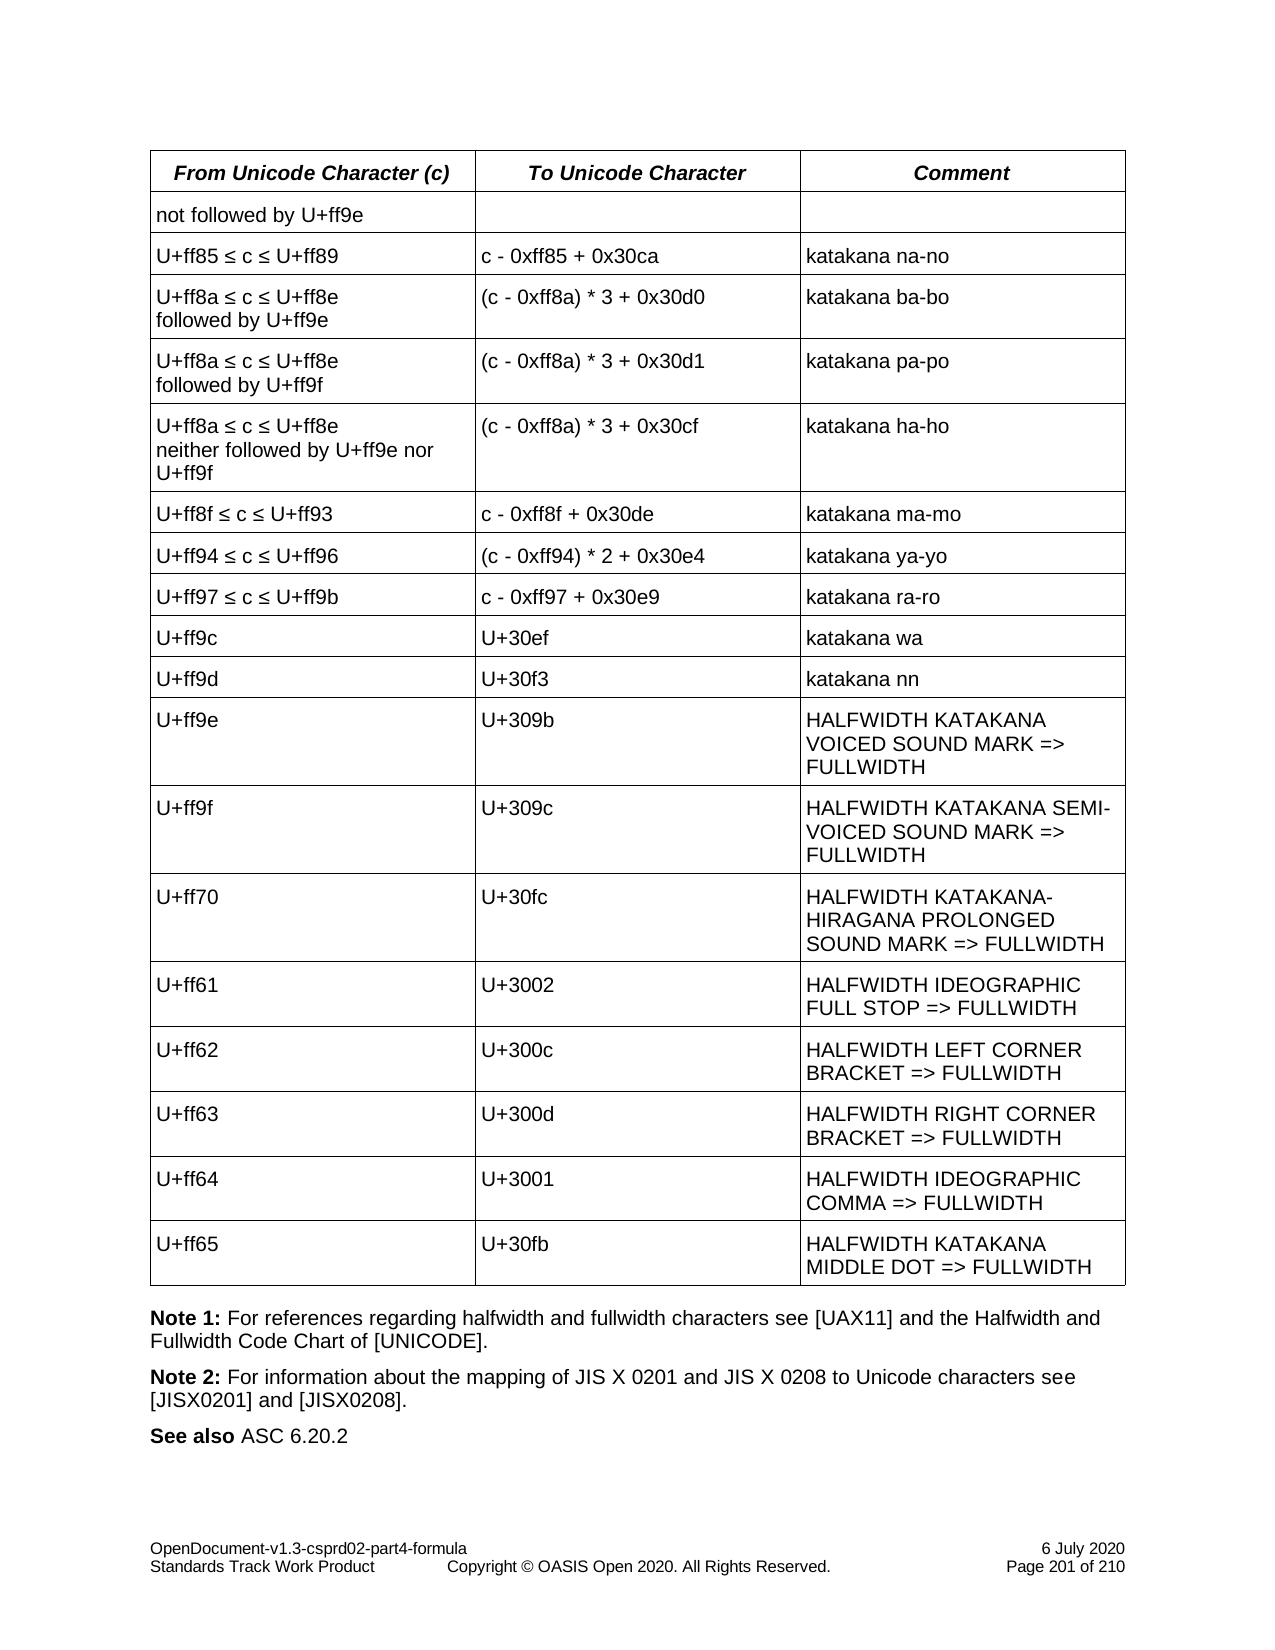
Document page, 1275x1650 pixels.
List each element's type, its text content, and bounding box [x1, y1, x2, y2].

table_cell U+3001 [476, 1157, 800, 1220]
table_header To Unicode Character [476, 151, 800, 191]
table_cell katakana ya-yo [801, 533, 1125, 573]
table_cell U+30ef [476, 616, 800, 656]
table_cell U+ff64 [151, 1157, 475, 1220]
table_cell U+ff61 [151, 962, 475, 1026]
table_cell HALFWIDTH LEFT CORNER BRACKET => FULLWIDTH [801, 1027, 1125, 1091]
table_cell HALFWIDTH IDEOGRAPHIC FULL STOP => FULLWIDTH [801, 962, 1125, 1026]
table_cell U+30f3 [476, 657, 800, 697]
table_cell katakana nn [801, 657, 1125, 697]
table_cell U+30fb [476, 1221, 800, 1285]
table_cell katakana ba-bo [801, 275, 1125, 338]
table_cell U+ff85 ≤ c ≤ U+ff89 [151, 233, 475, 273]
table_cell U+ff94 ≤ c ≤ U+ff96 [151, 533, 475, 573]
table_cell [476, 192, 800, 232]
table_cell c - 0xff8f + 0x30de [476, 492, 800, 532]
table_cell katakana ra-ro [801, 574, 1125, 614]
table_cell U+300c [476, 1027, 800, 1091]
table_cell katakana ha-ho [801, 404, 1125, 491]
table_cell c - 0xff85 + 0x30ca [476, 233, 800, 273]
table_cell HALFWIDTH RIGHT CORNER BRACKET => FULLWIDTH [801, 1092, 1125, 1156]
text See also ASC 6.20.2 [150, 1424, 1125, 1448]
table_cell c - 0xff97 + 0x30e9 [476, 574, 800, 614]
table_cell U+3002 [476, 962, 800, 1026]
table_cell U+309c [476, 786, 800, 873]
table_cell not followed by U+ff9e [151, 192, 475, 232]
table_cell U+ff8f ≤ c ≤ U+ff93 [151, 492, 475, 532]
table_cell (c - 0xff94) * 2 + 0x30e4 [476, 533, 800, 573]
table_header Comment [801, 151, 1125, 191]
table_cell U+ff9d [151, 657, 475, 697]
table_cell U+ff62 [151, 1027, 475, 1091]
table_cell katakana wa [801, 616, 1125, 656]
table_cell U+ff9e [151, 698, 475, 785]
table_cell (c - 0xff8a) * 3 + 0x30d1 [476, 339, 800, 403]
table_cell U+ff70 [151, 874, 475, 961]
text Note 1: For references regarding halfwidth and fullwidth characters see [UAX11] and the Halfwidth and Fullwidth Code Chart of [UNICODE]. [150, 1306, 1125, 1353]
table_cell (c - 0xff8a) * 3 + 0x30d0 [476, 275, 800, 338]
table_cell U+ff9f [151, 786, 475, 873]
table_cell [801, 192, 1125, 232]
table_cell katakana ma-mo [801, 492, 1125, 532]
table_cell HALFWIDTH KATAKANA-HIRAGANA PROLONGED SOUND MARK => FULLWIDTH [801, 874, 1125, 961]
table_cell katakana pa-po [801, 339, 1125, 403]
table_cell U+300d [476, 1092, 800, 1156]
table_cell U+ff65 [151, 1221, 475, 1285]
table_cell U+ff63 [151, 1092, 475, 1156]
table_cell (c - 0xff8a) * 3 + 0x30cf [476, 404, 800, 491]
table_cell U+30fc [476, 874, 800, 961]
table_cell HALFWIDTH IDEOGRAPHIC COMMA => FULLWIDTH [801, 1157, 1125, 1220]
text Note 2: For information about the mapping of JIS X 0201 and JIS X 0208 to Unicode characters see [JISX0201] and [JISX0208]. [150, 1365, 1125, 1412]
table_cell U+ff8a ≤ c ≤ U+ff8e neither followed by U+ff9e nor U+ff9f [151, 404, 475, 491]
table_cell U+ff8a ≤ c ≤ U+ff8e followed by U+ff9f [151, 339, 475, 403]
table_header From Unicode Character (c) [151, 151, 475, 191]
table_cell U+ff97 ≤ c ≤ U+ff9b [151, 574, 475, 614]
table_cell HALFWIDTH KATAKANA MIDDLE DOT => FULLWIDTH [801, 1221, 1125, 1285]
table_cell U+ff9c [151, 616, 475, 656]
table_cell U+ff8a ≤ c ≤ U+ff8e followed by U+ff9e [151, 275, 475, 338]
table_cell HALFWIDTH KATAKANA SEMI-VOICED SOUND MARK => FULLWIDTH [801, 786, 1125, 873]
table_cell HALFWIDTH KATAKANA VOICED SOUND MARK => FULLWIDTH [801, 698, 1125, 785]
table_cell katakana na-no [801, 233, 1125, 273]
table_cell U+309b [476, 698, 800, 785]
